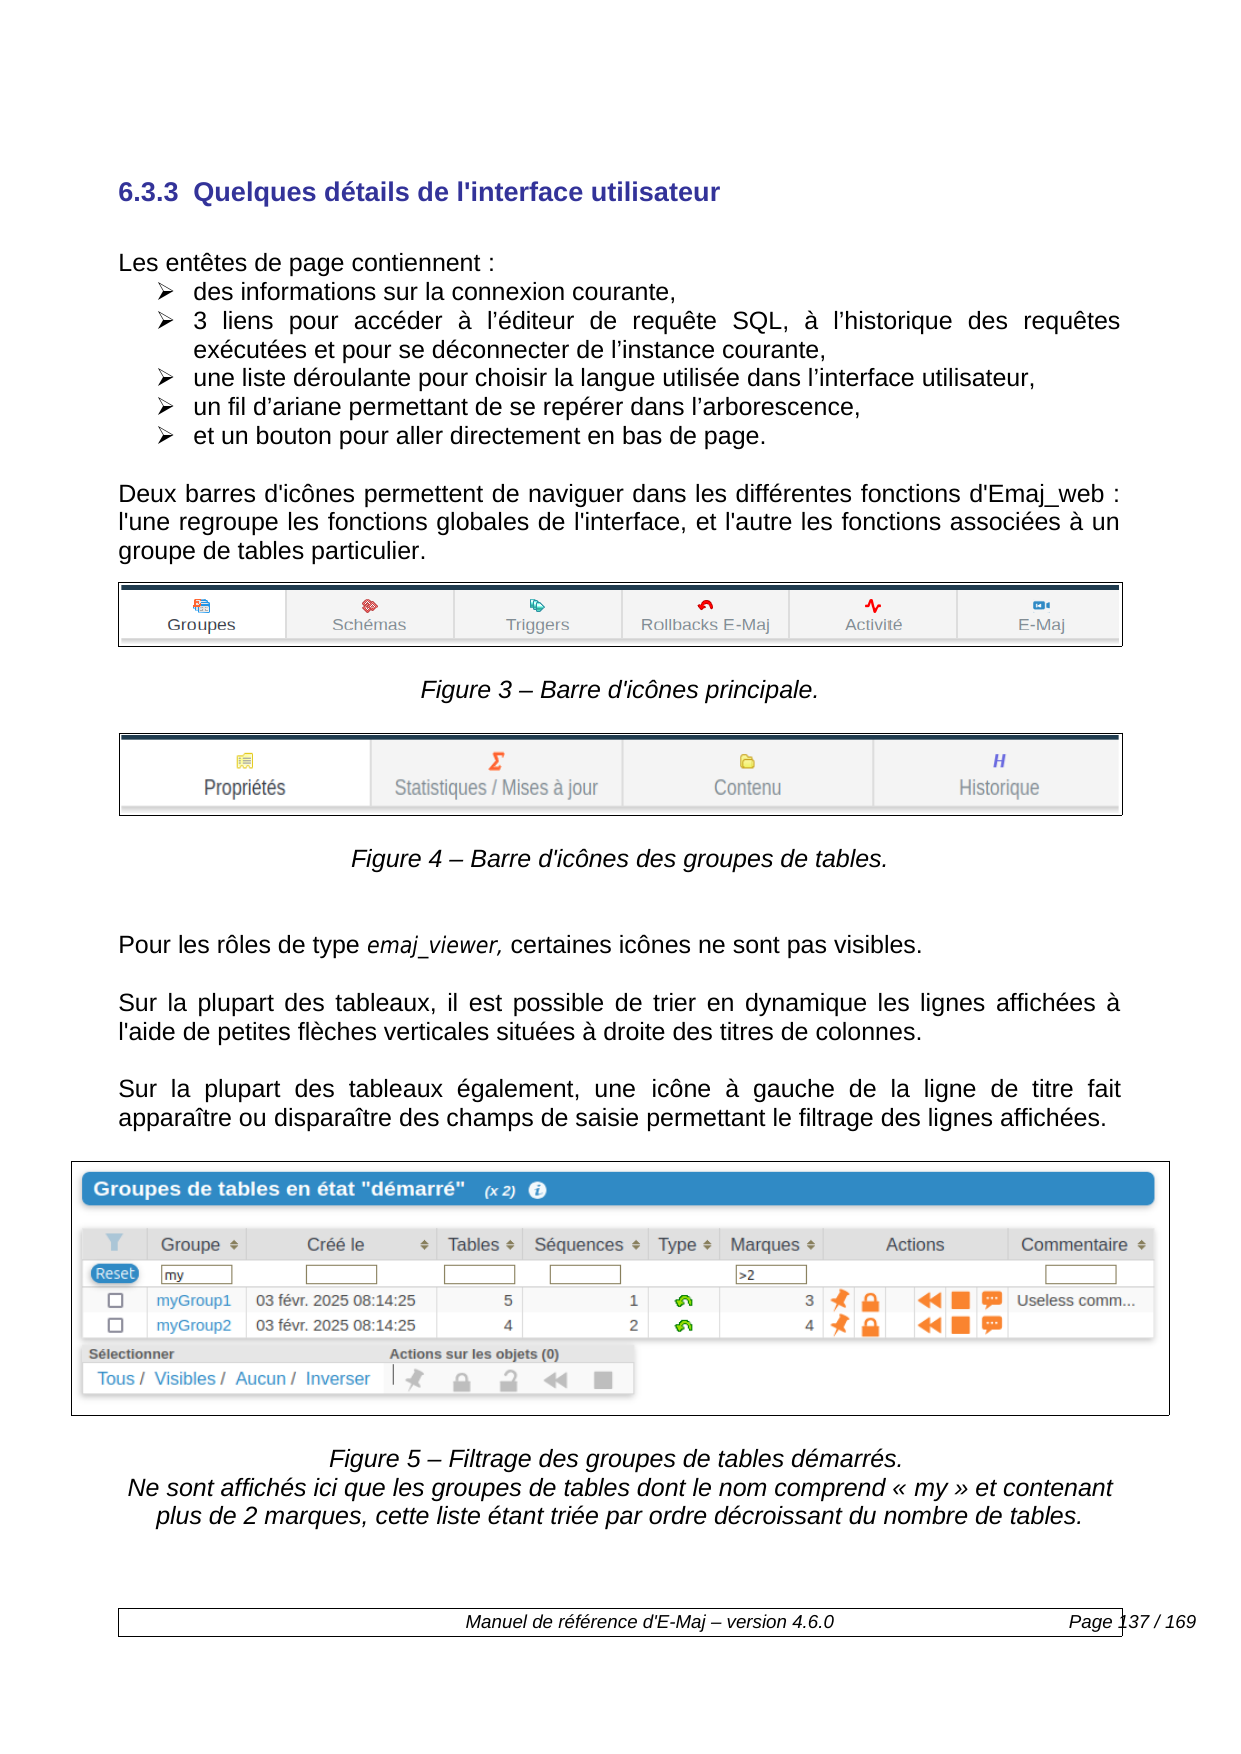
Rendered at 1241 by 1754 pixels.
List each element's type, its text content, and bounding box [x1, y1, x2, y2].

list et un bouton pour aller directement en bas de page. [156, 421, 1122, 450]
picture [121, 585, 1119, 644]
picture [72, 1162, 1169, 1415]
subtitle Quelques détails de l'interface utilisateur [118, 176, 1122, 207]
picture [121, 735, 1119, 813]
list des informations sur la connexion courante, [156, 277, 1122, 306]
list une liste déroulante pour choisir la langue utilisée dans l’interface utilisateur, [156, 363, 1122, 392]
list un fil d’ariane permettant de se repérer dans l’arborescence, [156, 392, 1122, 421]
text Pour les rôles de type emaj_viewer, certaines icônes ne sont pas visibles. [118, 930, 1122, 959]
text Figure 3 – Barre d'icônes principale. [118, 675, 1122, 704]
list 3 liens pour accéder à l’éditeur de requête SQL, à l’historique des requêtes exécutées et pour se déconnecter de l’instance courante, [156, 306, 1122, 363]
text Figure 4 – Barre d'icônes des groupes de tables. [118, 844, 1122, 873]
text Figure 5 – Filtrage des groupes de tables démarrés. Ne sont affichés ici que les groupes de tables dont le nom comprend « my » et contenant plus de 2 marques, cette liste étant triée par ordre décroissant du nombre de tables. [118, 1444, 1122, 1530]
text Deux barres d'icônes permettent de naviguer dans les différentes fonctions d'Emaj_web : l'une regroupe les fonctions globales de l'interface, et l'autre les fonctions associées à un groupe de tables particulier. [118, 479, 1122, 565]
text Sur la plupart des tableaux également, une icône à gauche de la ligne de titre fait apparaître ou disparaître des champs de saisie permettant le filtrage des lignes affichées. [118, 1074, 1122, 1132]
text Les entêtes de page contiennent : [118, 248, 1122, 277]
text Sur la plupart des tableaux, il est possible de trier en dynamique les lignes affichées à l'aide de petites flèches verticales situées à droite des titres de colonnes. [118, 988, 1122, 1046]
